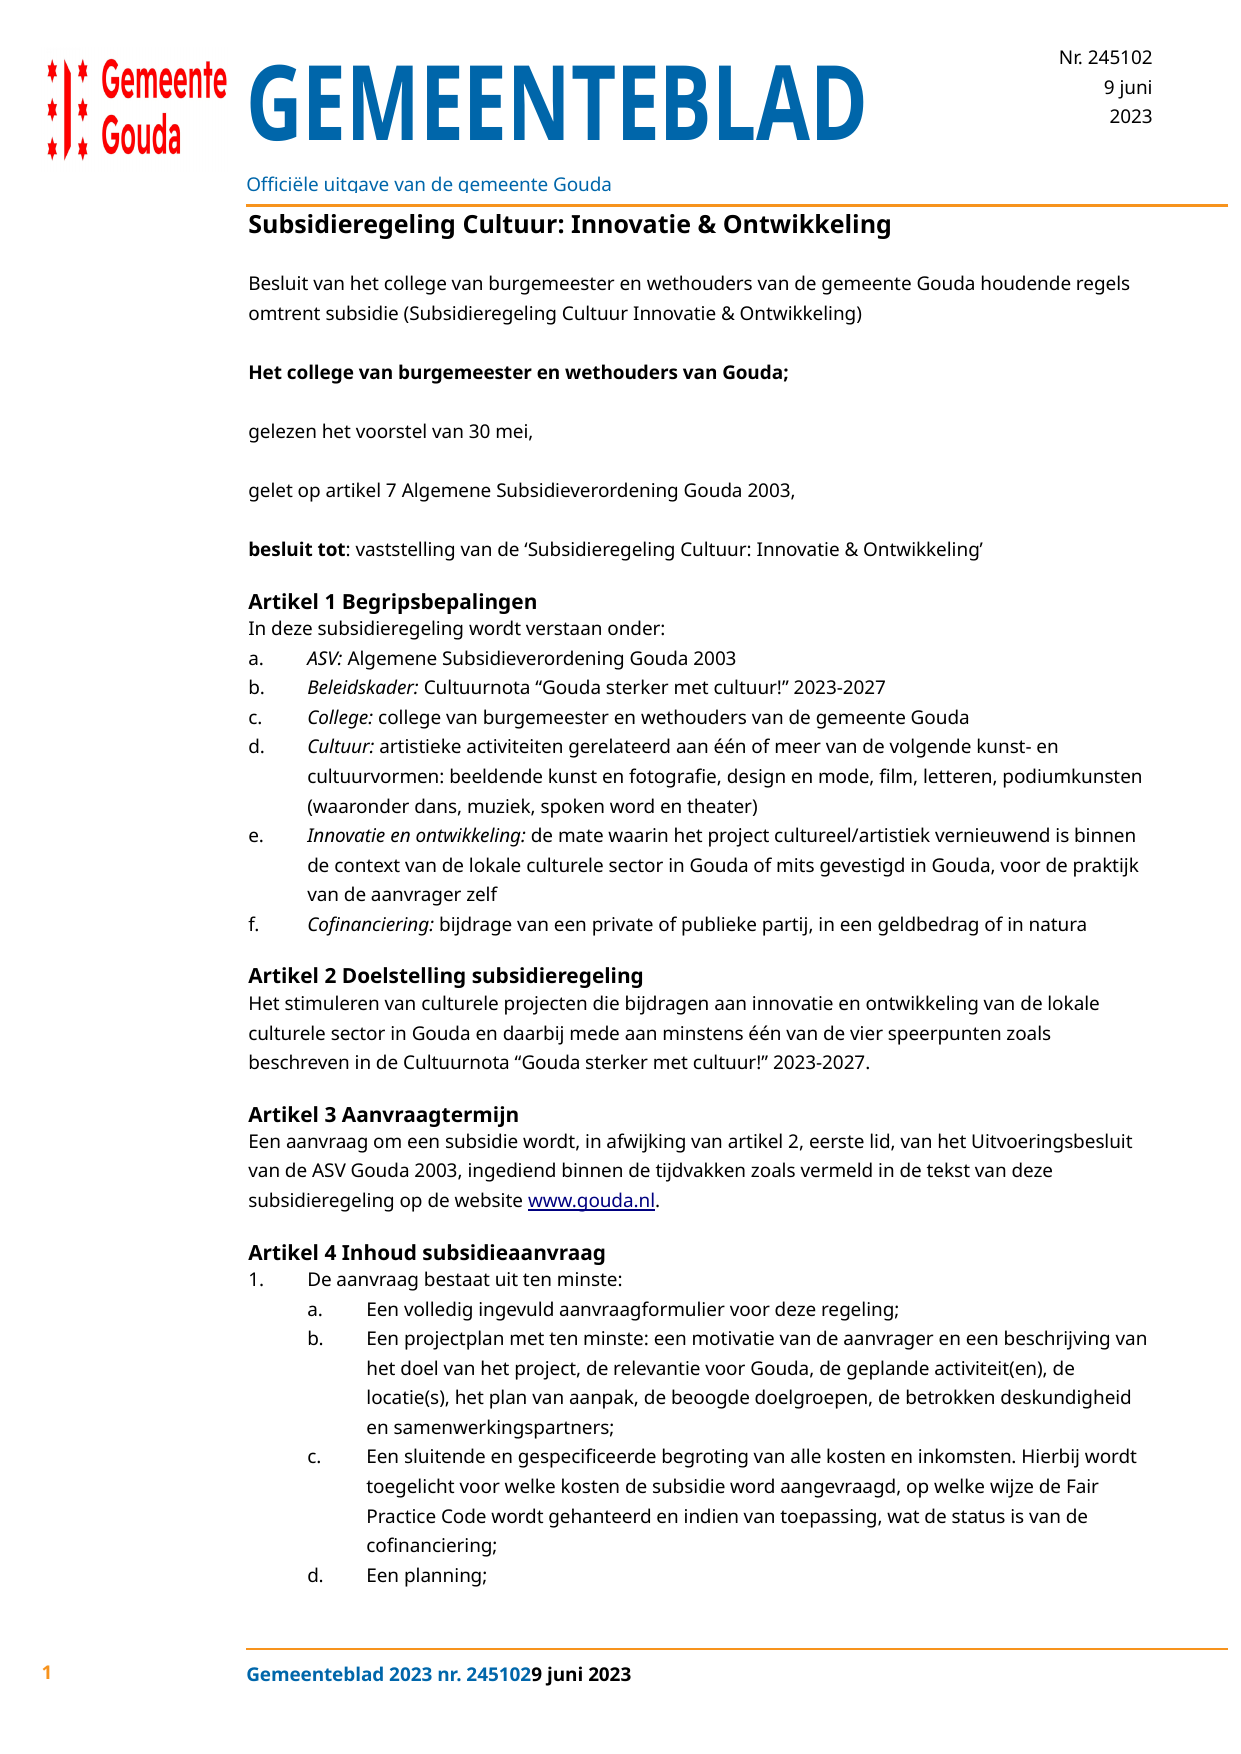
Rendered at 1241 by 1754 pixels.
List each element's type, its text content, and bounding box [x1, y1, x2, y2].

list Innovatie en ontwikkeling: de mate waarin het project cultureel/artistiek vernieuwend is binnen de context van de lokale culturele sector in Gouda of mits gevestigd in Gouda, voor de praktijk van de aanvrager zelf [248, 822, 1152, 907]
list Een volledig ingevuld aanvraagformulier voor deze regeling; [307, 1296, 1152, 1321]
picture [41, 47, 231, 172]
list Cultuur: artistieke activiteiten gerelateerd aan één of meer van de volgende kunst- en cultuurvormen: beeldende kunst en fotografie, design en mode, film, letteren, podiumkunsten (waaronder dans, muziek, spoken word en theater) [248, 734, 1152, 819]
text Besluit van het college van burgemeester en wethouders van de gemeente Gouda houdende regels omtrent subsidie (Subsidieregeling Cultuur Innovatie & Ontwikkeling) [248, 270, 1152, 326]
list Een projectplan met ten minste: een motivatie van de aanvrager en een beschrijving van het doel van het project, de relevantie voor Gouda, de geplande activiteit(en), de locatie(s), het plan van aanpak, de beoogde doelgroepen, de betrokken deskundigheid en samenwerkingspartners; [307, 1325, 1152, 1440]
text Een aanvraag om een subsidie wordt, in afwijking van artikel 2, eerste lid, van het Uitvoeringsbesluit van de ASV Gouda 2003, ingediend binnen de tijdvakken zoals vermeld in de tekst van deze subsidieregeling op de website www.gouda.nl. [248, 1128, 1152, 1213]
text Subsidieregeling Cultuur: Innovatie & Ontwikkeling [248, 207, 1152, 241]
list Beleidskader: Cultuurnota “Gouda sterker met cultuur!” 2023-2027 [248, 674, 1152, 700]
list College: college van burgemeester en wethouders van de gemeente Gouda [248, 704, 1152, 730]
text gelezen het voorstel van 30 mei, [248, 418, 1152, 444]
text Artikel 1 Begripsbepalingen [248, 587, 1152, 615]
text gelet op artikel 7 Algemene Subsidieverordening Gouda 2003, [248, 477, 1152, 503]
list De aanvraag bestaat uit ten minste: [248, 1266, 1152, 1292]
text Artikel 3 Aanvraagtermijn [248, 1100, 1152, 1128]
text In deze subsidieregeling wordt verstaan onder: [248, 615, 1152, 641]
text Het college van burgemeester en wethouders van Gouda; [248, 359, 1152, 385]
list Een sluitende en gespecificeerde begroting van alle kosten en inkomsten. Hierbij wordt toegelicht voor welke kosten de subsidie word aangevraagd, op welke wijze de Fair Practice Code wordt gehanteerd en indien van toepassing, wat de status is van de cofinanciering; [307, 1444, 1152, 1558]
text Artikel 4 Inhoud subsidieaanvraag [248, 1238, 1152, 1266]
list Een planning; [307, 1562, 1152, 1588]
text besluit tot: vaststelling van de ‘Subsidieregeling Cultuur: Innovatie & Ontwikkeling’ [248, 537, 1152, 562]
text Het stimuleren van culturele projecten die bijdragen aan innovatie en ontwikkeling van de lokale culturele sector in Gouda en daarbij mede aan minstens één van de vier speerpunten zoals beschreven in de Cultuurnota “Gouda sterker met cultuur!” 2023-2027. [248, 990, 1152, 1075]
list ASV: Algemene Subsidieverordening Gouda 2003 [248, 645, 1152, 671]
text Artikel 2 Doelstelling subsidieregeling [248, 962, 1152, 990]
list Cofinanciering: bijdrage van een private of publieke partij, in een geldbedrag of in natura [248, 911, 1152, 937]
